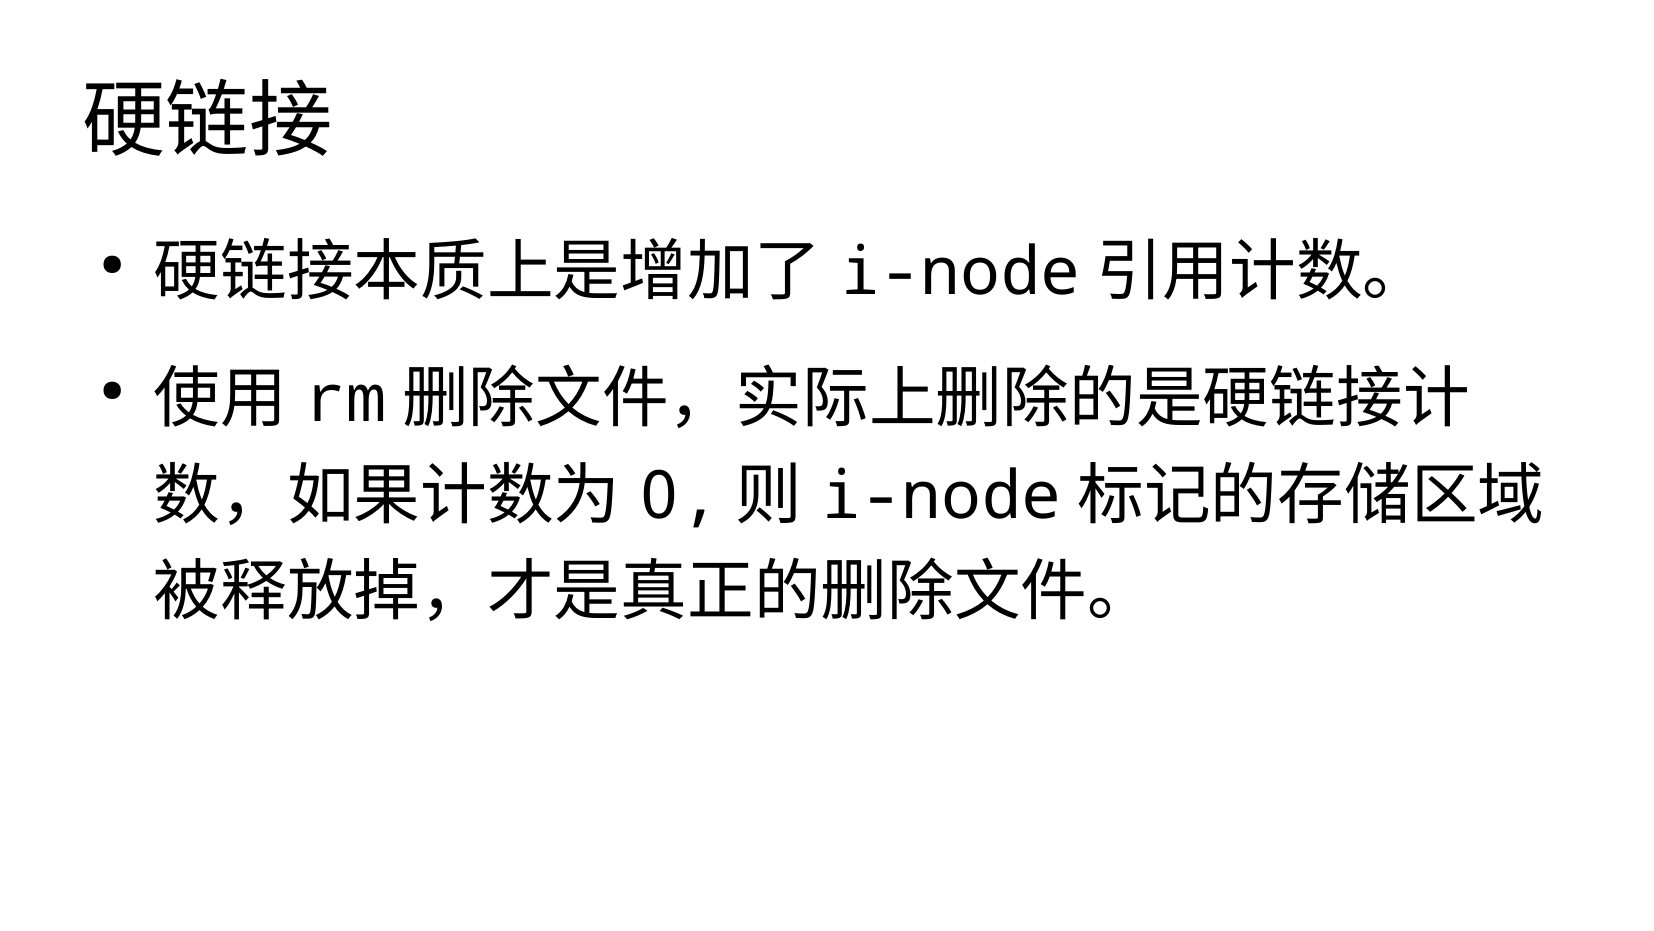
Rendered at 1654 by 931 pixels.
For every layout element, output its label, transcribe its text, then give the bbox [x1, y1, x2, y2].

list 硬链接本质上是增加了i-node引用计数。 使用rm删除文件，实际上删除的是硬链接计数，如果计数为0,则i-node标记的存储区域被释放掉，才是真正的删除文件。 [82, 217, 1571, 851]
title 硬链接 [82, 37, 1571, 189]
